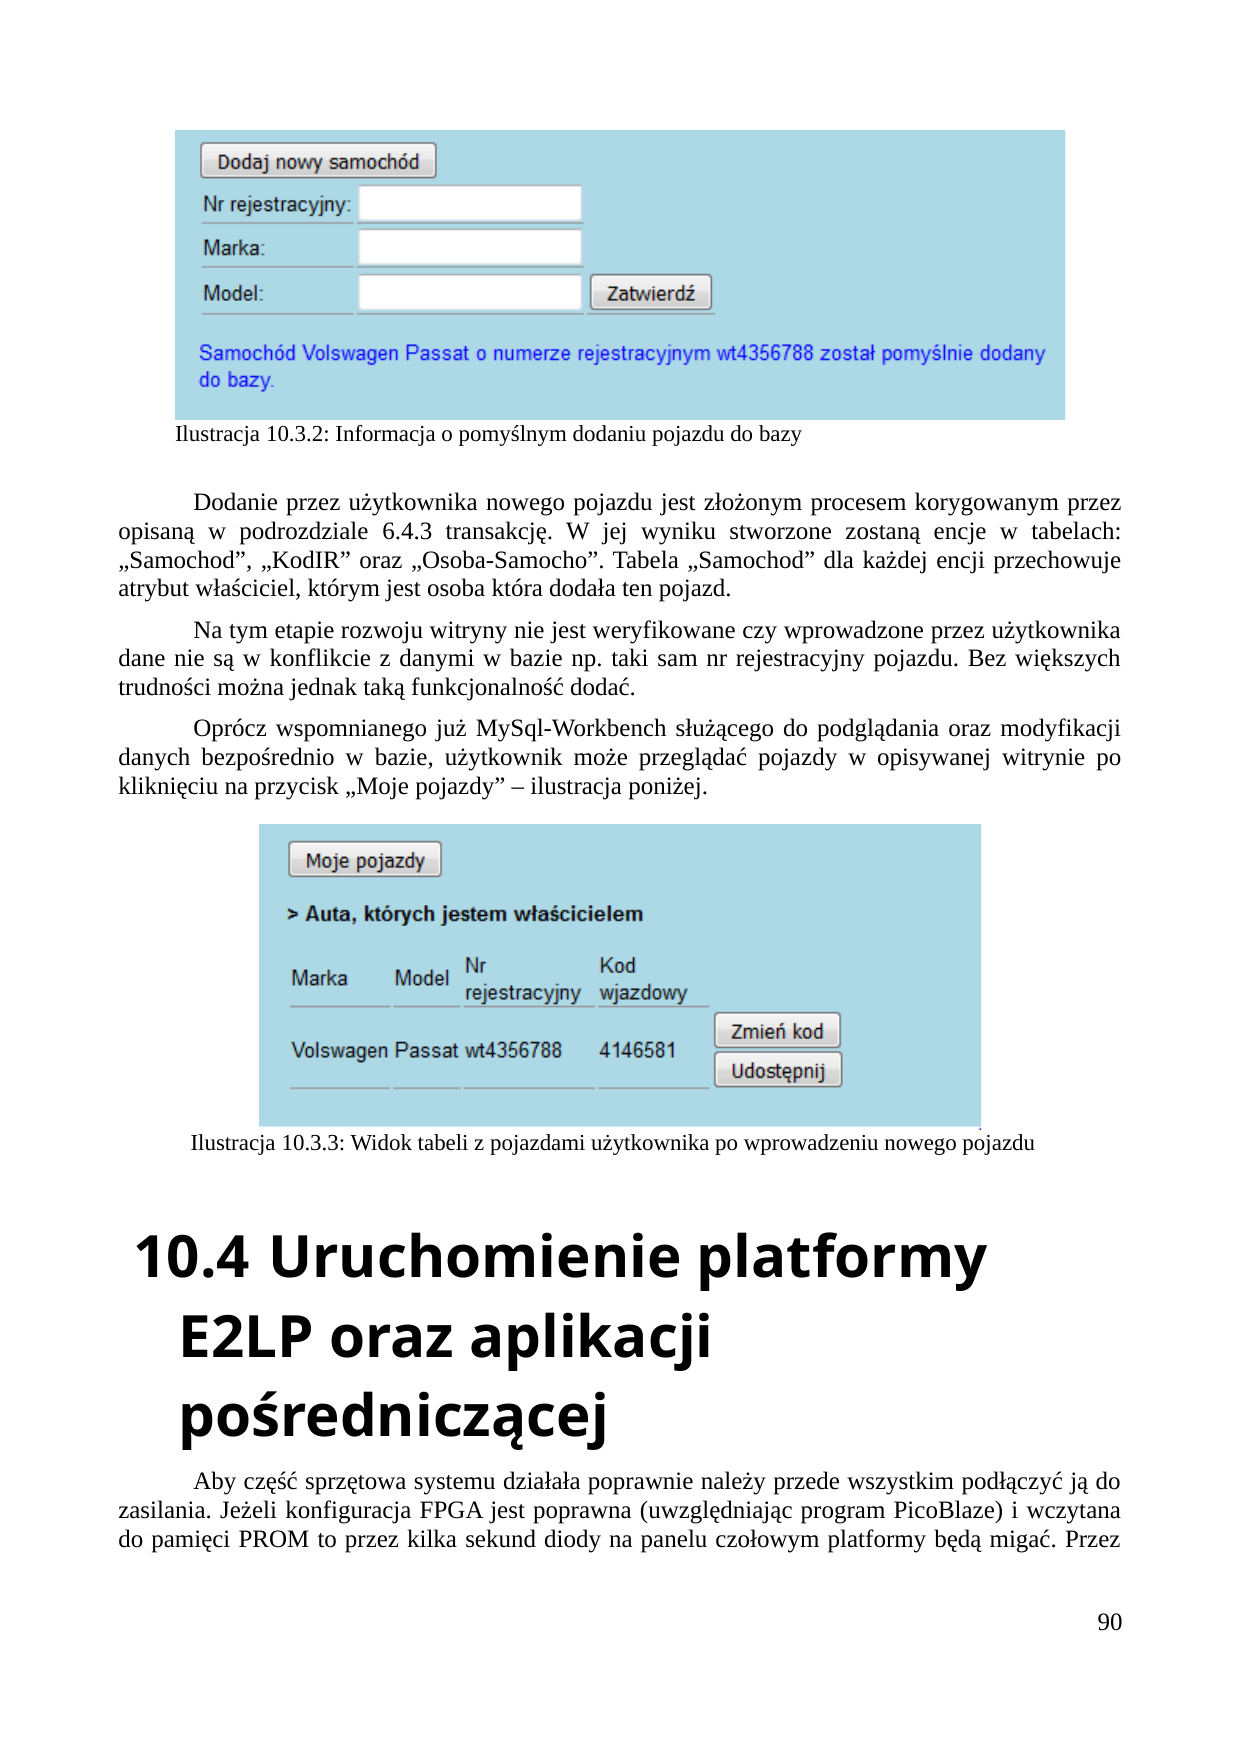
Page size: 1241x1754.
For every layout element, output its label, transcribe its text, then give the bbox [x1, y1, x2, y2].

picture [174, 130, 1066, 420]
text Na tym etapie rozwoju witryny nie jest weryfikowane czy wprowadzone przez użytkownika dane nie są w konflikcie z danymi w bazie np. taki sam nr rejestracyjny pojazdu. Bez większych trudności można jednak taką funkcjonalność dodać. [118, 615, 1122, 701]
text Dodanie przez użytkownika nowego pojazdu jest złożonym procesem korygowanym przez opisaną w podrozdziale 6.4.3 transakcję. W jej wyniku stworzone zostaną encje w tabelach: „Samochod”, „KodIR” oraz „Osoba-Samocho”. Tabela „Samochod” dla każdej encji przechowuje atrybut właściciel, którym jest osoba która dodała ten pojazd. [118, 487, 1122, 602]
text Ilustracja 10.3.2: Informacja o pomyślnym dodaniu pojazdu do bazy [175, 420, 1065, 446]
text Ilustracja 10.3.3: Widok tabeli z pojazdami użytkownika po wprowadzeniu nowego pojazdu [190, 825, 1050, 1156]
subtitle Uruchomienie platformy E2LP oraz aplikacji pośredniczącej [118, 1215, 1122, 1454]
picture [259, 824, 982, 1130]
text Aby część sprzętowa systemu działała poprawnie należy przede wszystkim podłączyć ją do zasilania. Jeżeli konfiguracja FPGA jest poprawna (uwzględniając program PicoBlaze) i wczytana do pamięci PROM to przez kilka sekund diody na panelu czołowym platformy będą migać. Przez [118, 1466, 1122, 1552]
text Oprócz wspomnianego już MySql-Workbench służącego do podglądania oraz modyfikacji danych bezpośrednio w bazie, użytkownik może przeglądać pojazdy w opisywanej witrynie po kliknięciu na przycisk „Moje pojazdy” – ilustracja poniżej. [118, 713, 1122, 800]
